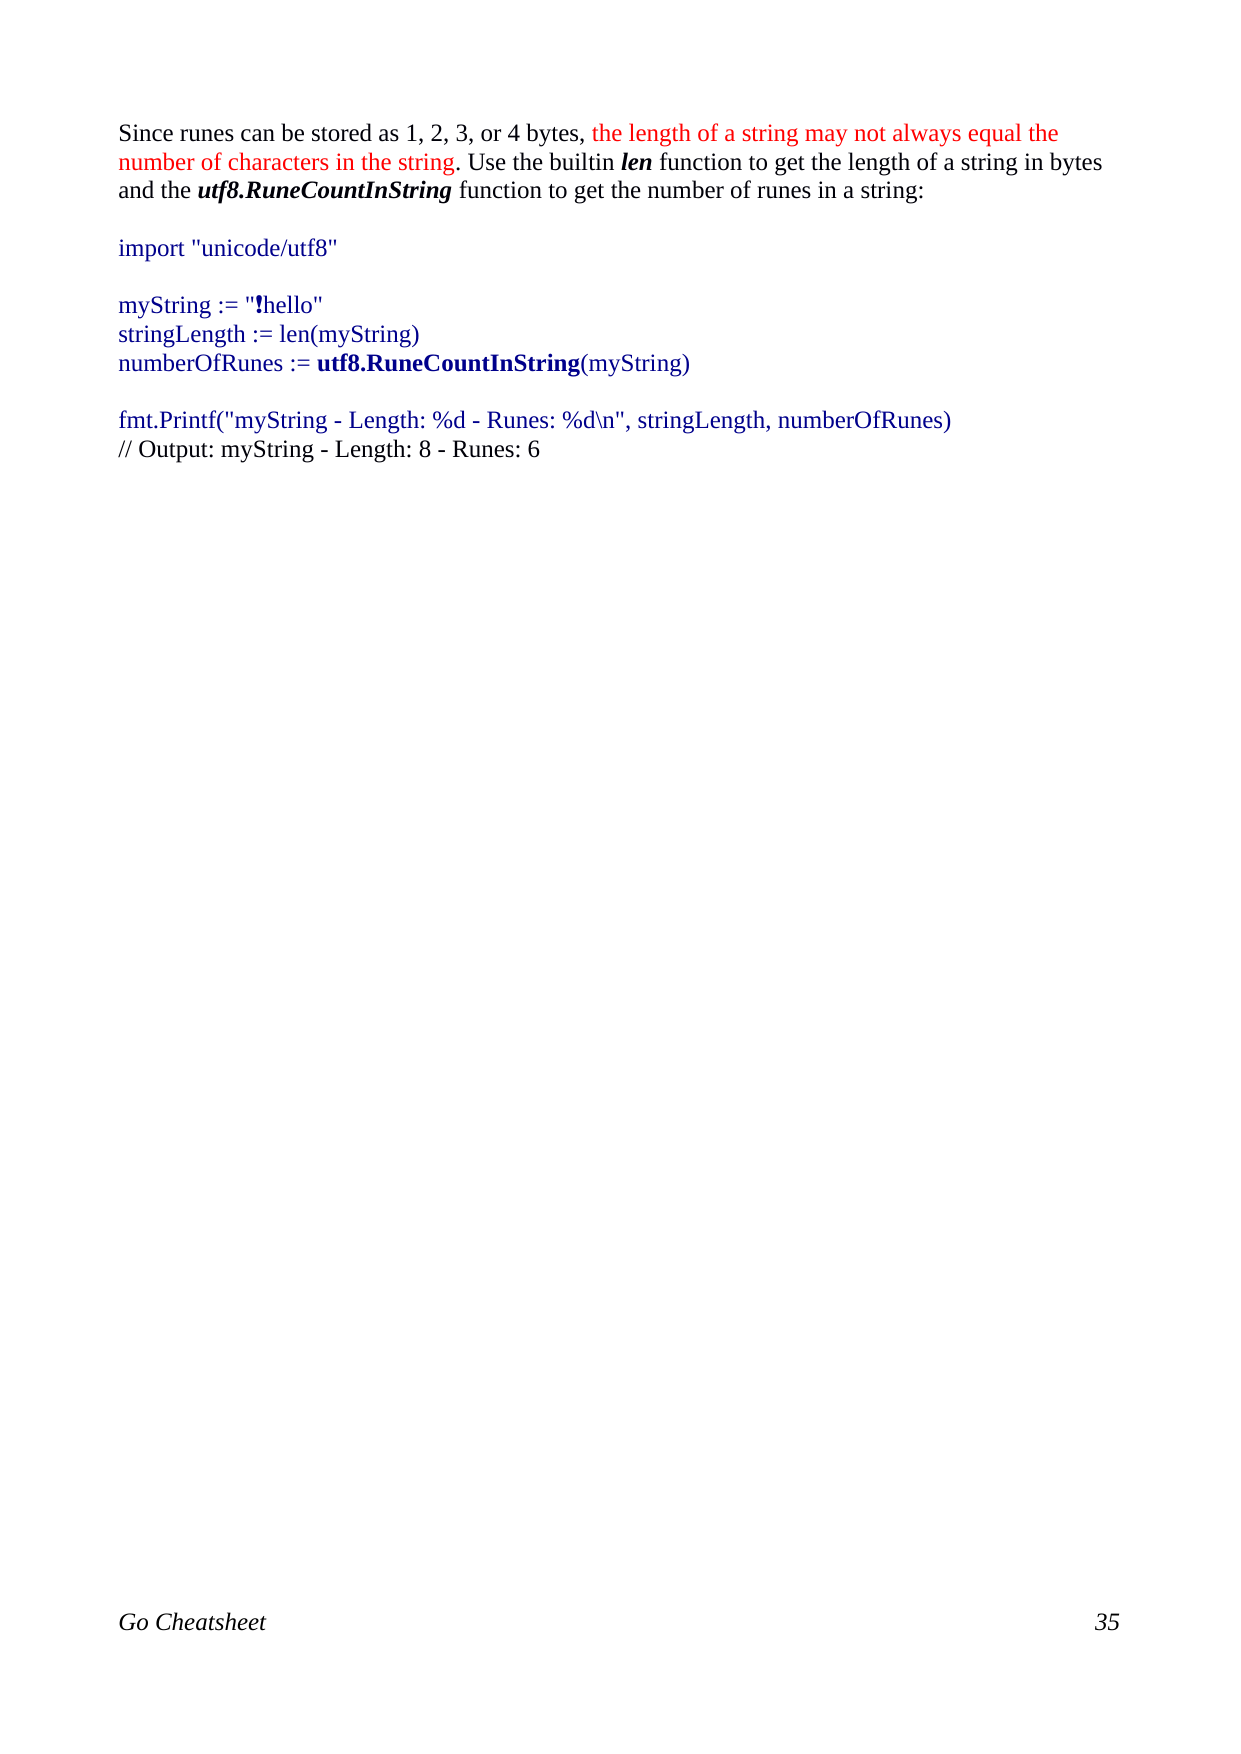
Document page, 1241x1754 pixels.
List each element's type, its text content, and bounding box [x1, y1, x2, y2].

text numberOfRunes := utf8.RuneCountInString(myString) [118, 348, 1122, 377]
text fmt.Printf("myString - Length: %d - Runes: %d\n", stringLength, numberOfRunes) [118, 406, 1122, 434]
text myString := "❗hello" [118, 291, 1122, 319]
text import "unicode/utf8" [118, 233, 1122, 262]
text // Output: myString - Length: 8 - Runes: 6 [118, 434, 1122, 463]
text Since runes can be stored as 1, 2, 3, or 4 bytes, the length of a string may not always equal the number of characters in the string. Use the builtin len function to get the length of a string in bytes and the utf8.RuneCountInString function to get the number of runes in a string: [118, 118, 1122, 204]
text stringLength := len(myString) [118, 319, 1122, 348]
